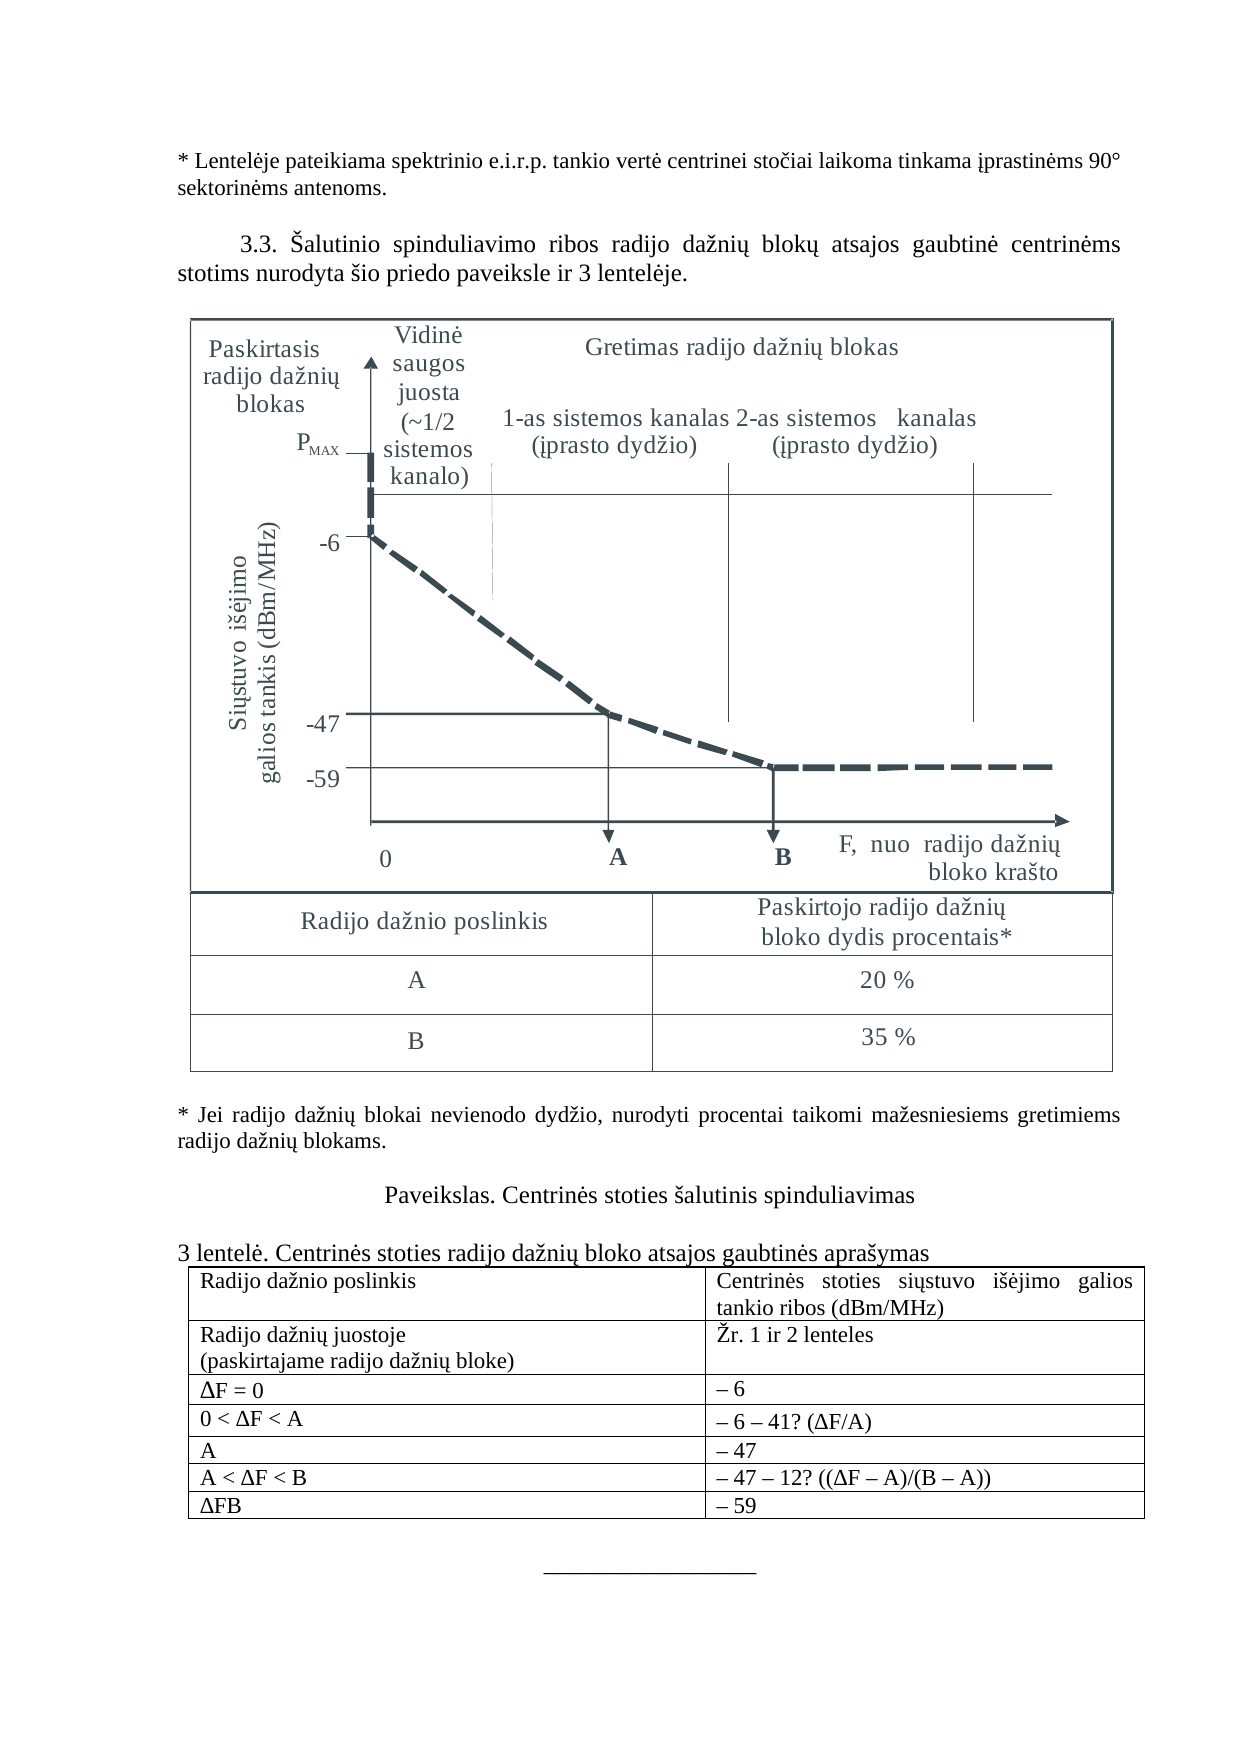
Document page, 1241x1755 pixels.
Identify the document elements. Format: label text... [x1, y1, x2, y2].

table_cell ∆F ≥ B [189, 1492, 705, 1518]
table_cell – 47 – 12? ((∆F – A)/(B – A)) [706, 1464, 1144, 1491]
text _________________ [177, 1548, 1122, 1577]
table_cell – 6 – 41? (∆F/A) [706, 1405, 1144, 1436]
table_header Centrinės stoties siųstuvo išėjimo galios tankio ribos (dBm/MHz) [706, 1268, 1144, 1320]
table_cell 0 < ∆F < A [189, 1405, 705, 1436]
text 3.3. Šalutinio spinduliavimo ribos radijo dažnių blokų atsajos gaubtinė centrinėms stotims nurodyta šio priedo paveiksle ir 3 lentelėje. [177, 229, 1122, 287]
text 3 lentelė. Centrinės stoties radijo dažnių bloko atsajos gaubtinės aprašymas [177, 1238, 1122, 1266]
table_cell A < ∆F < B [189, 1464, 705, 1491]
text * Jei radijo dažnių blokai nevienodo dydžio, nurodyti procentai taikomi mažesniesiems gretimiems radijo dažnių blokams. [177, 1101, 1122, 1154]
table_cell Žr. 1 ir 2 lenteles [706, 1321, 1144, 1374]
table_header Radijo dažnio poslinkis [189, 1268, 705, 1320]
table_cell ∆F = 0 [189, 1375, 705, 1404]
table_cell – 6 [706, 1375, 1144, 1404]
table_cell Radijo dažnių juostoje (paskirtajame radijo dažnių bloke) [189, 1321, 705, 1374]
table_cell – 59 [706, 1492, 1144, 1518]
text Paveikslas. Centrinės stoties šalutinis spinduliavimas [177, 1180, 1122, 1209]
table_cell – 47 [706, 1437, 1144, 1463]
table_cell A [189, 1437, 705, 1463]
text * Lentelėje pateikiama spektrinio e.i.r.p. tankio vertė centrinei stočiai laikoma tinkama įprastinėms 90° sektorinėms antenoms. [177, 148, 1122, 200]
